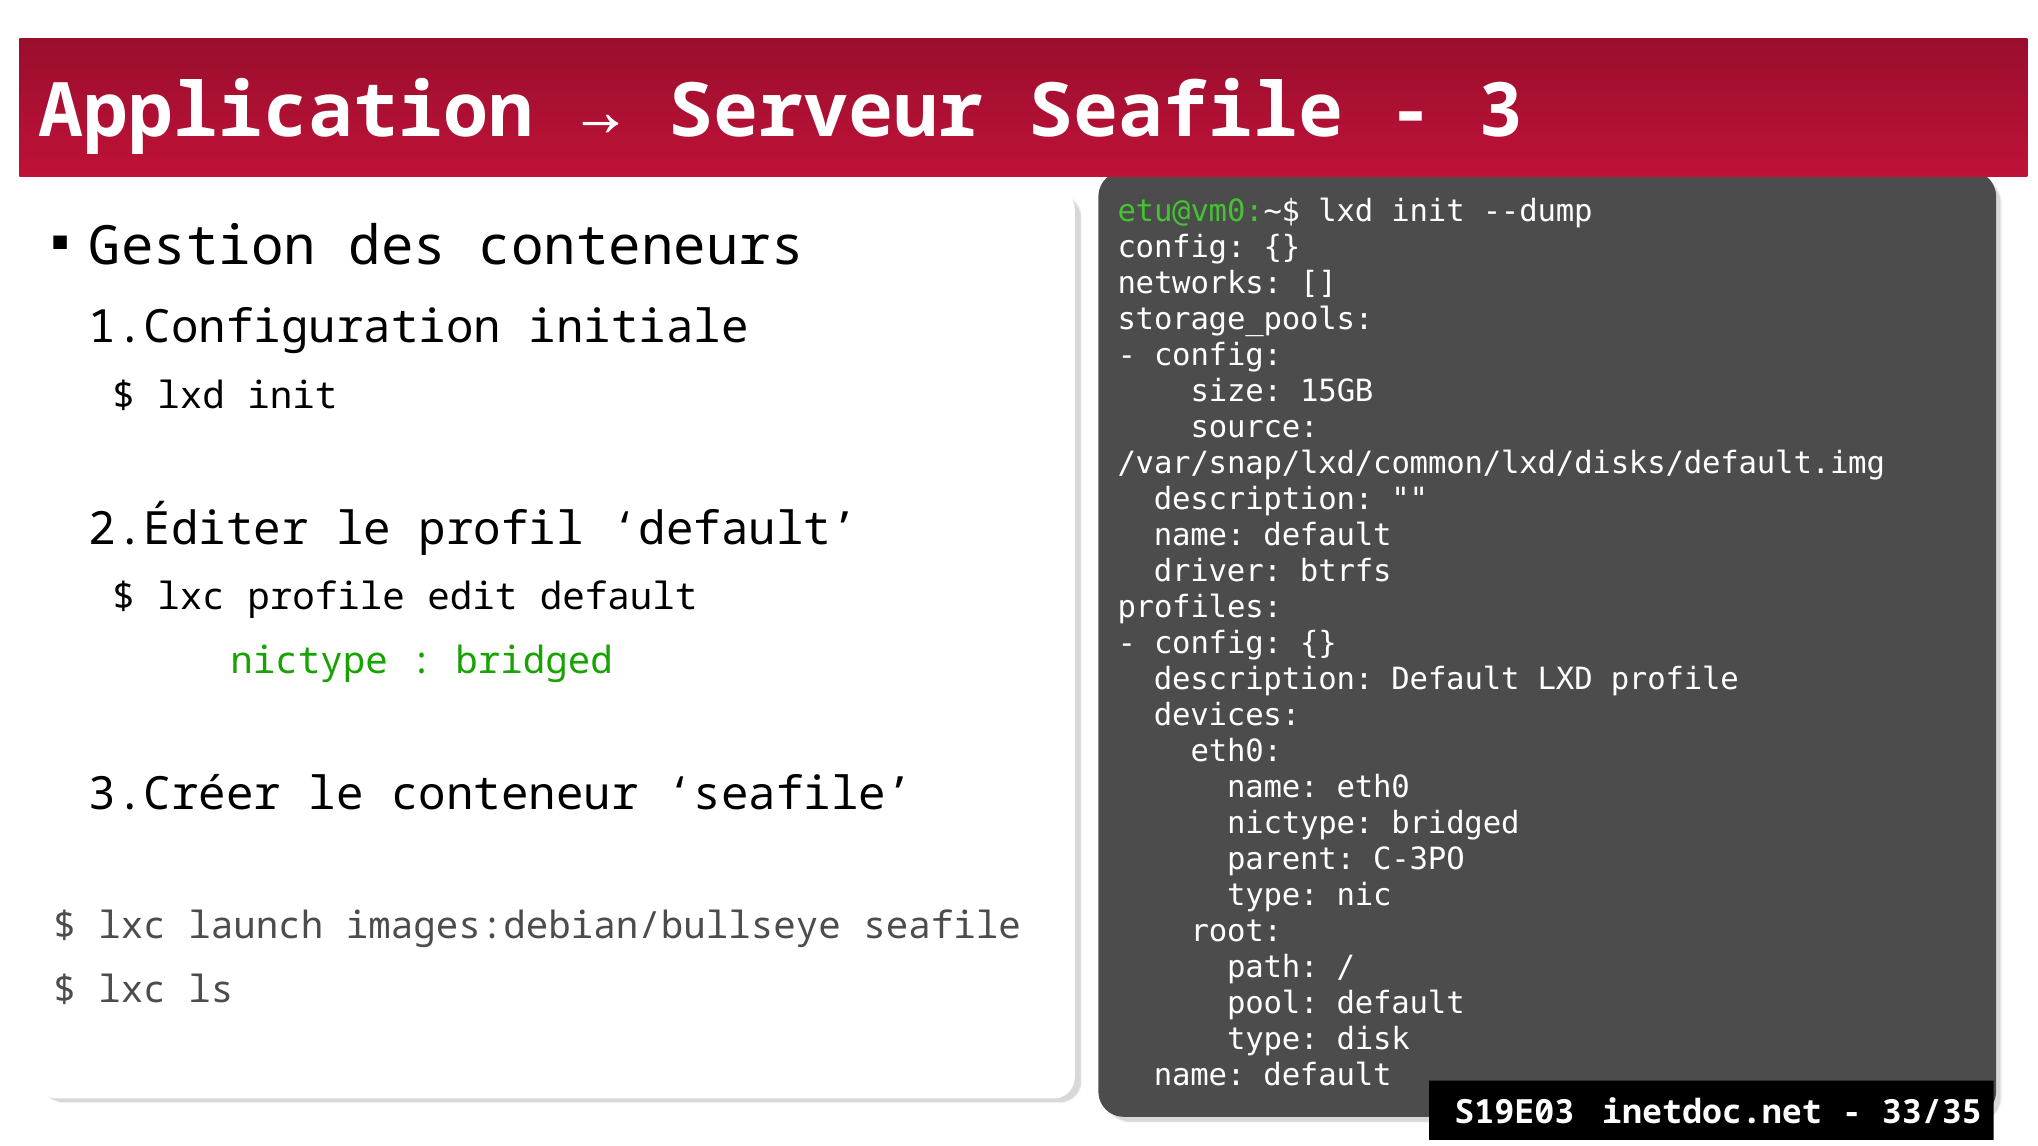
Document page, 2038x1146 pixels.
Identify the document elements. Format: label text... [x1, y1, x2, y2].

text_box etu@vm0:~$ lxd init --dump config: {} networks: [] storage_pools: - config: size: 15GB source: /var/snap/lxd/common/lxd/disks/default.img description: "" name: default driver: btrfs profiles: - config: {} description: Default LXD profile devices: eth0: name: eth0 nictype: bridged parent: C-3PO type: nic root: path: / pool: default type: disk name: default [1098, 177, 1997, 1117]
text_box Gestion des conteneurs Configuration initiale $ lxd init Éditer le profil ‘default’ $ lxc profile edit default nictype : bridged Créer le conteneur ‘seafile’ $ lxc launch images:debian/bullseye seafile $ lxc ls [35, 188, 1075, 1099]
text_box Application → Serveur Seafile - 3 [19, 38, 2028, 177]
text_box S19E03 inetdoc.net - <numéro>/35 [1429, 1080, 1994, 1140]
